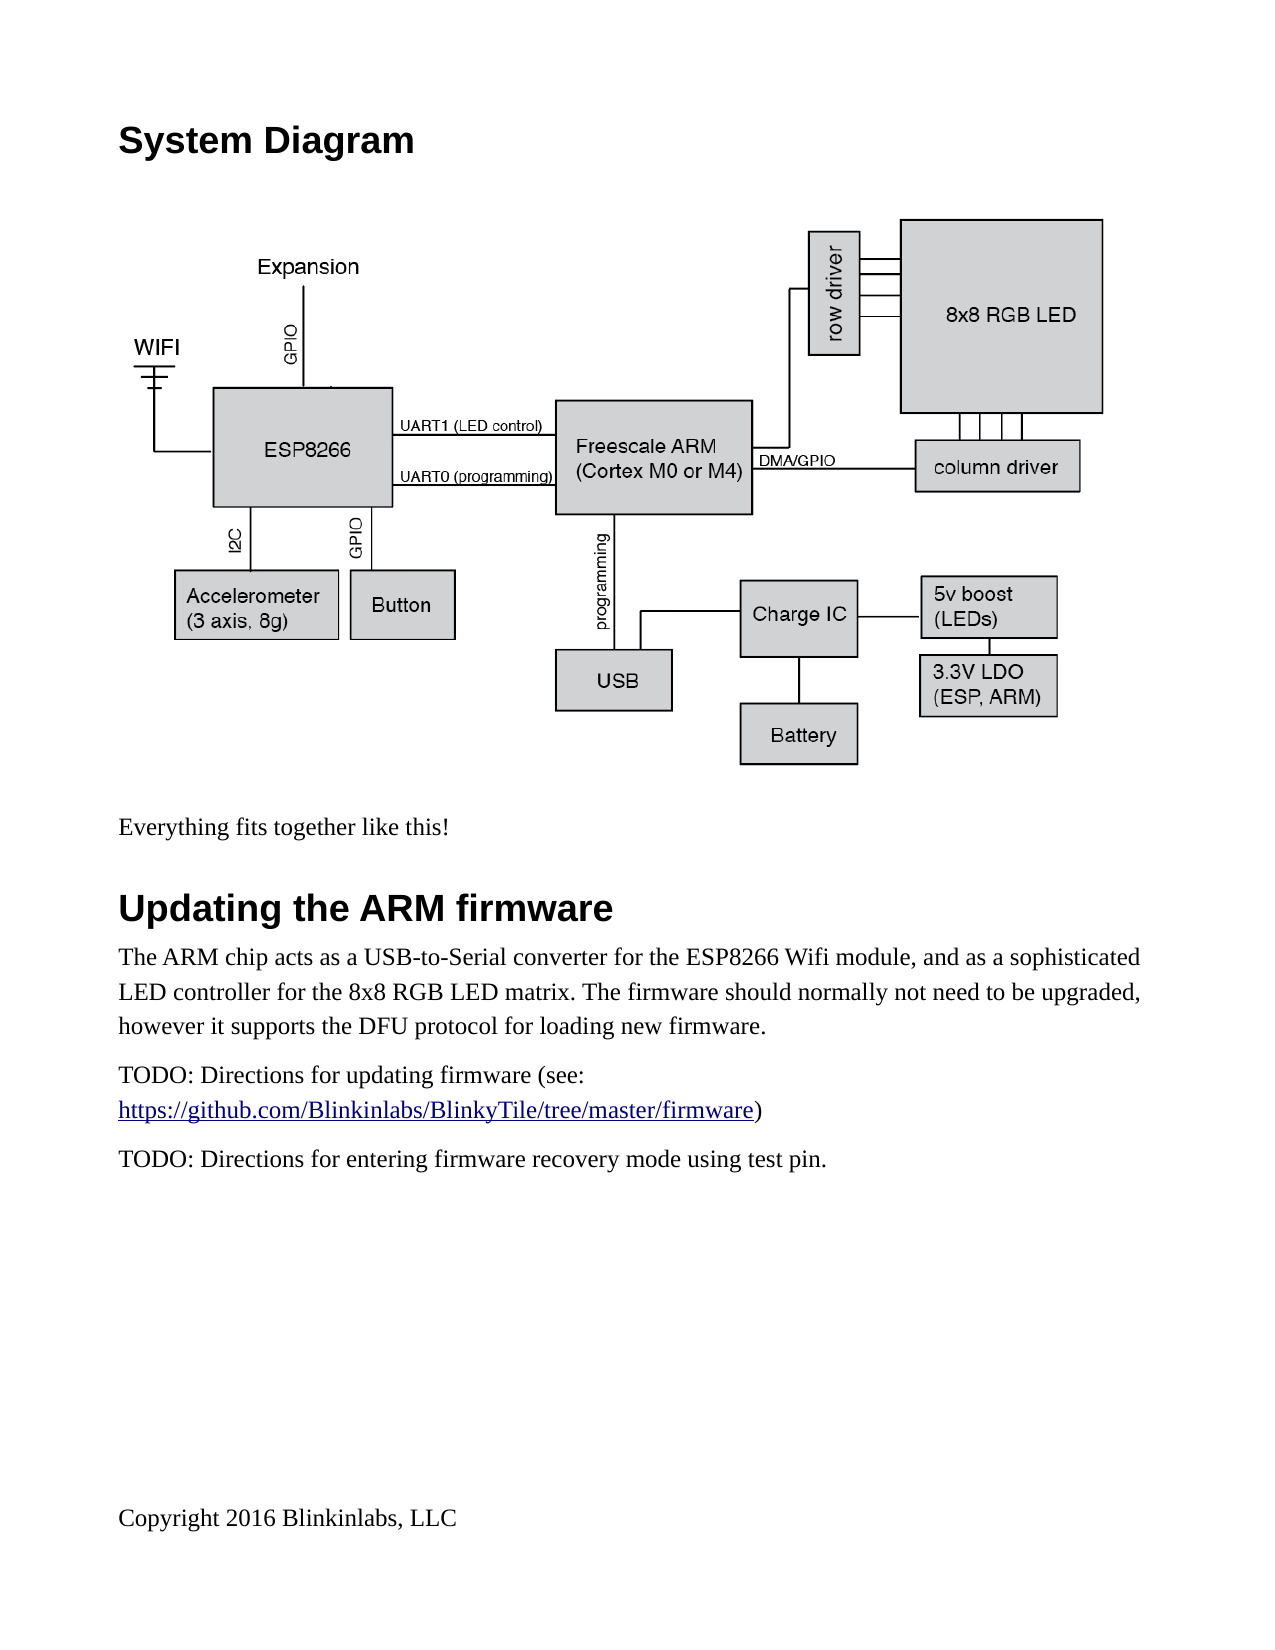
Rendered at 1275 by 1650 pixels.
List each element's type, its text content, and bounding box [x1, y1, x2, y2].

subtitle System Diagram [118, 118, 1157, 162]
text TODO: Directions for updating firmware (see: https://github.com/Blinkinlabs/BlinkyTile/tree/master/firmware) [118, 1060, 1157, 1124]
text TODO: Directions for entering firmware recovery mode using test pin. [118, 1144, 1157, 1173]
text Everything fits together like this! [118, 174, 1157, 841]
text The ARM chip acts as a USB-to-Serial converter for the ESP8266 Wifi module, and as a sophisticated LED controller for the 8x8 RGB LED matrix. The firmware should normally not need to be upgraded, however it supports the DFU protocol for loading new firmware. [118, 942, 1157, 1040]
picture [84, 194, 1124, 807]
subtitle Updating the ARM firmware [118, 886, 1157, 930]
